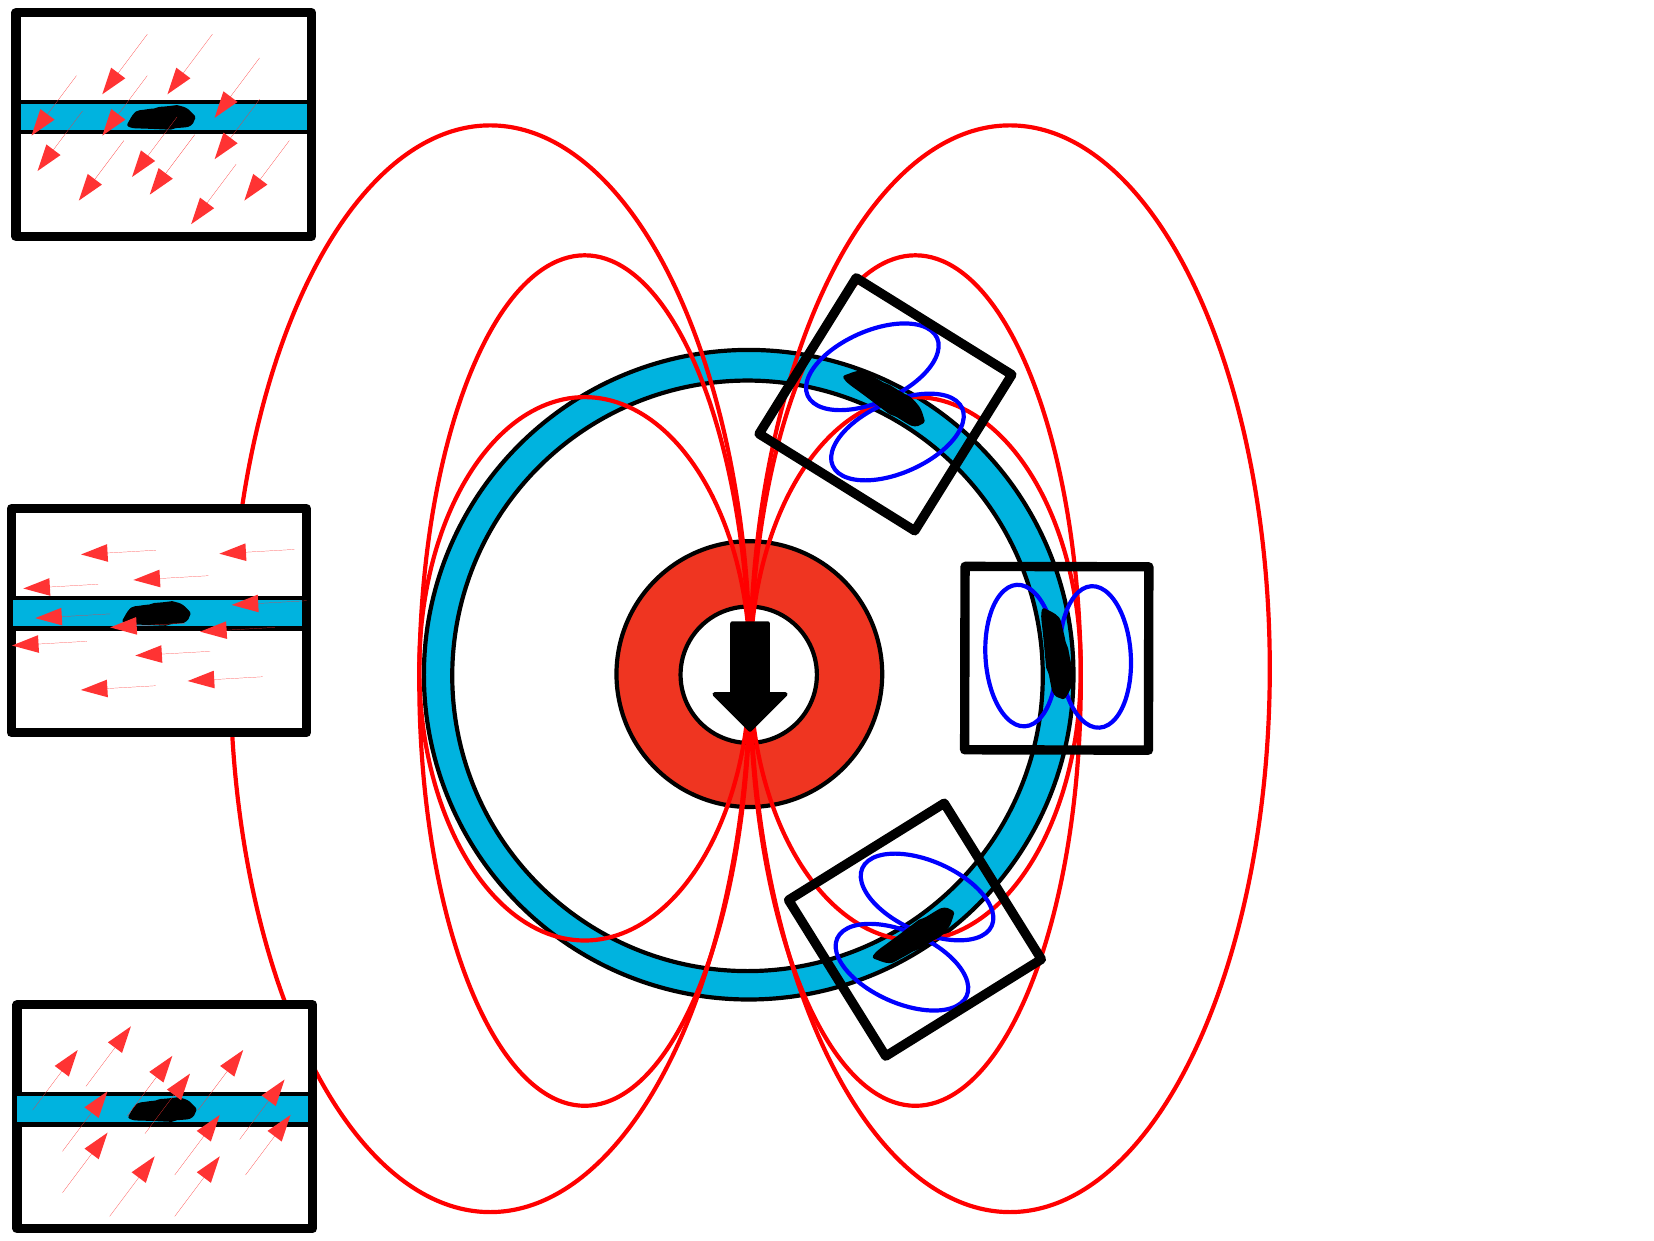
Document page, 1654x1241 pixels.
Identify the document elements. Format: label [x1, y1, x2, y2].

text_box [701, 762, 799, 1000]
text_box [767, 416, 777, 435]
text_box [759, 453, 801, 566]
text_box [843, 430, 968, 523]
text_box [15, 1004, 313, 1229]
text_box [694, 353, 716, 411]
text_box [37, 101, 127, 133]
text_box [821, 857, 897, 925]
text_box [838, 856, 983, 980]
text_box [782, 356, 857, 458]
text_box [423, 400, 1064, 938]
text_box [869, 811, 992, 896]
text_box [236, 101, 307, 133]
text_box [785, 397, 789, 408]
text_box [796, 890, 854, 985]
text_box [809, 359, 958, 478]
text_box [813, 429, 842, 476]
text_box [970, 572, 1074, 745]
text_box [108, 101, 257, 133]
text_box [585, 355, 741, 566]
text_box [21, 101, 56, 133]
text_box [704, 349, 795, 585]
text_box [11, 508, 307, 733]
text_box [562, 759, 744, 995]
text_box [757, 763, 837, 995]
